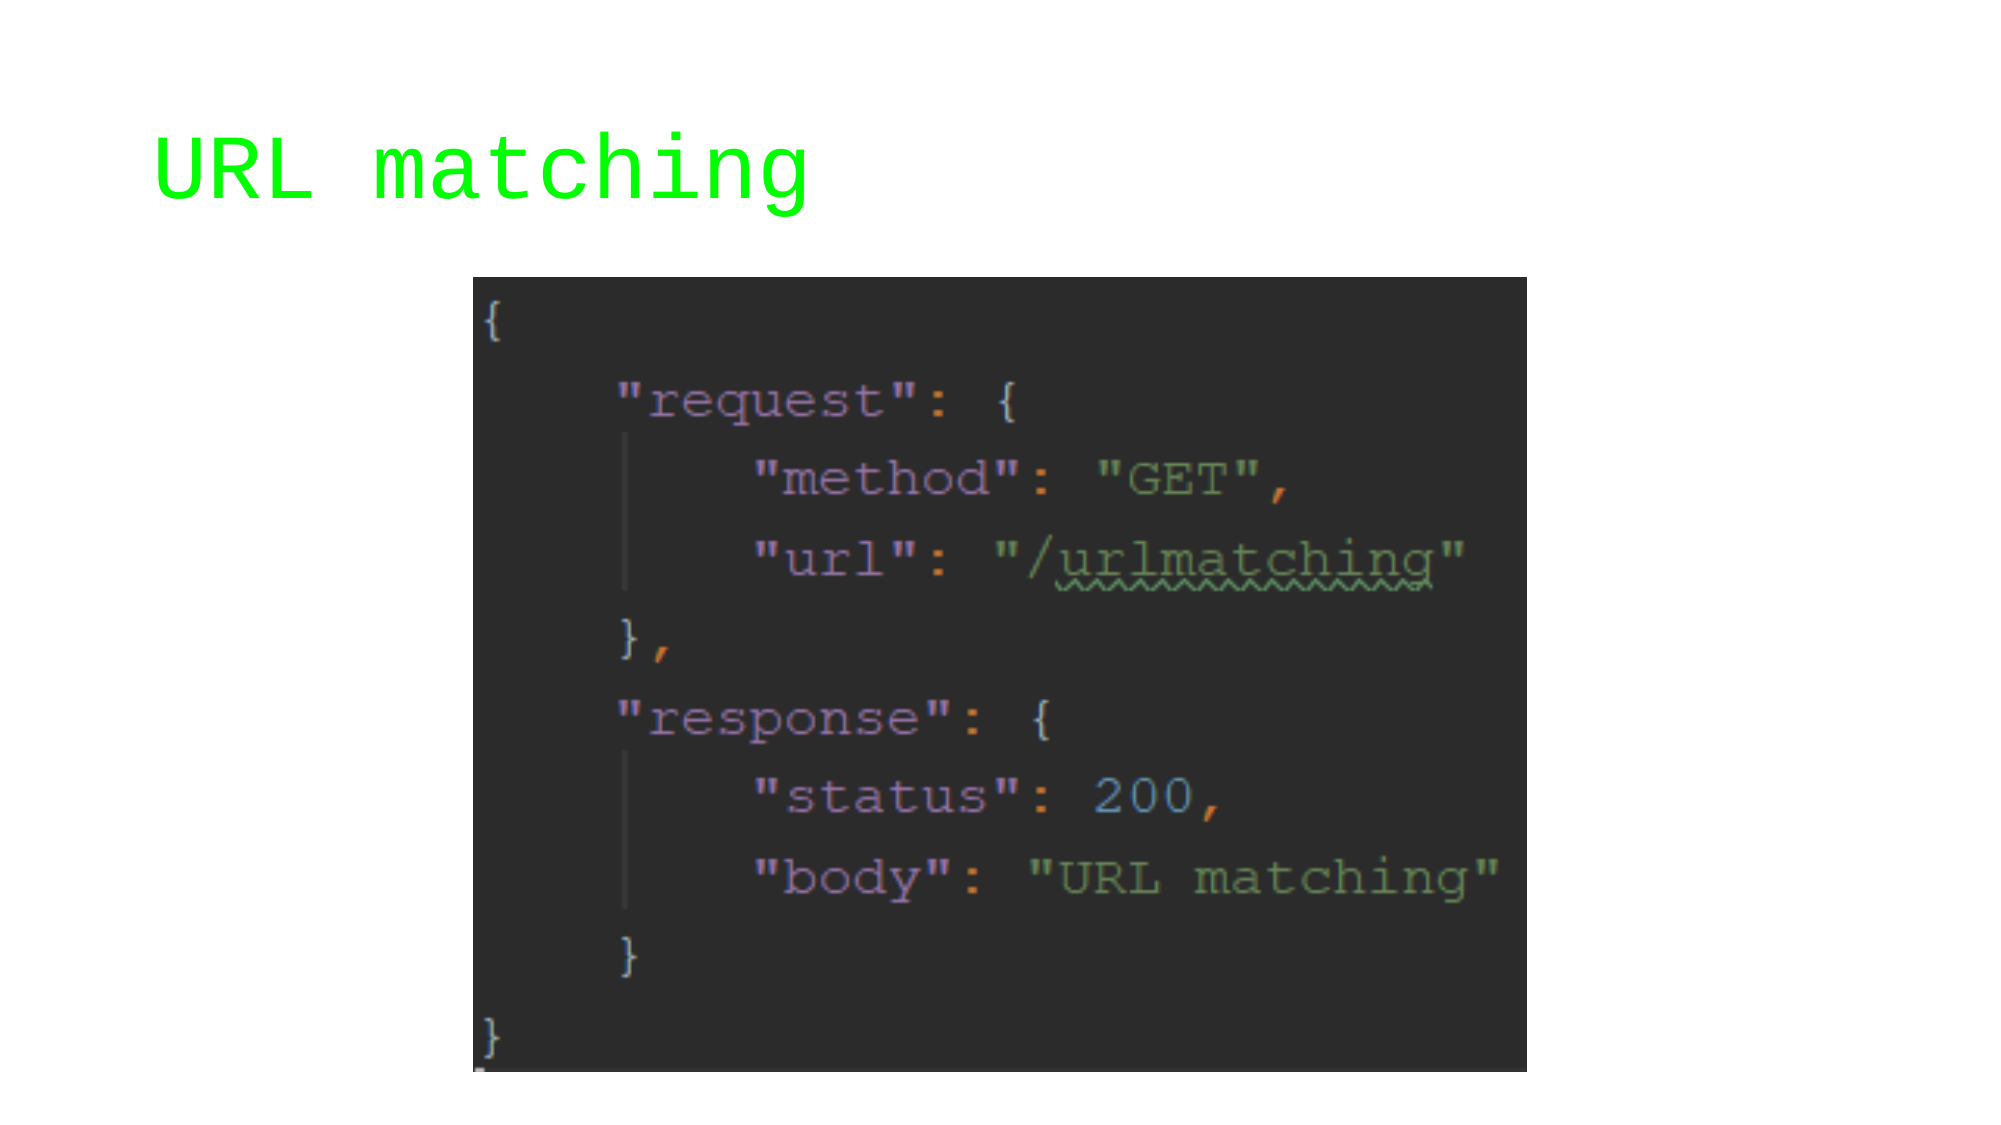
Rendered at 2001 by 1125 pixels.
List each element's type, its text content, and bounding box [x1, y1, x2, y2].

picture [473, 277, 1527, 1072]
title URL matching [137, 59, 1863, 278]
